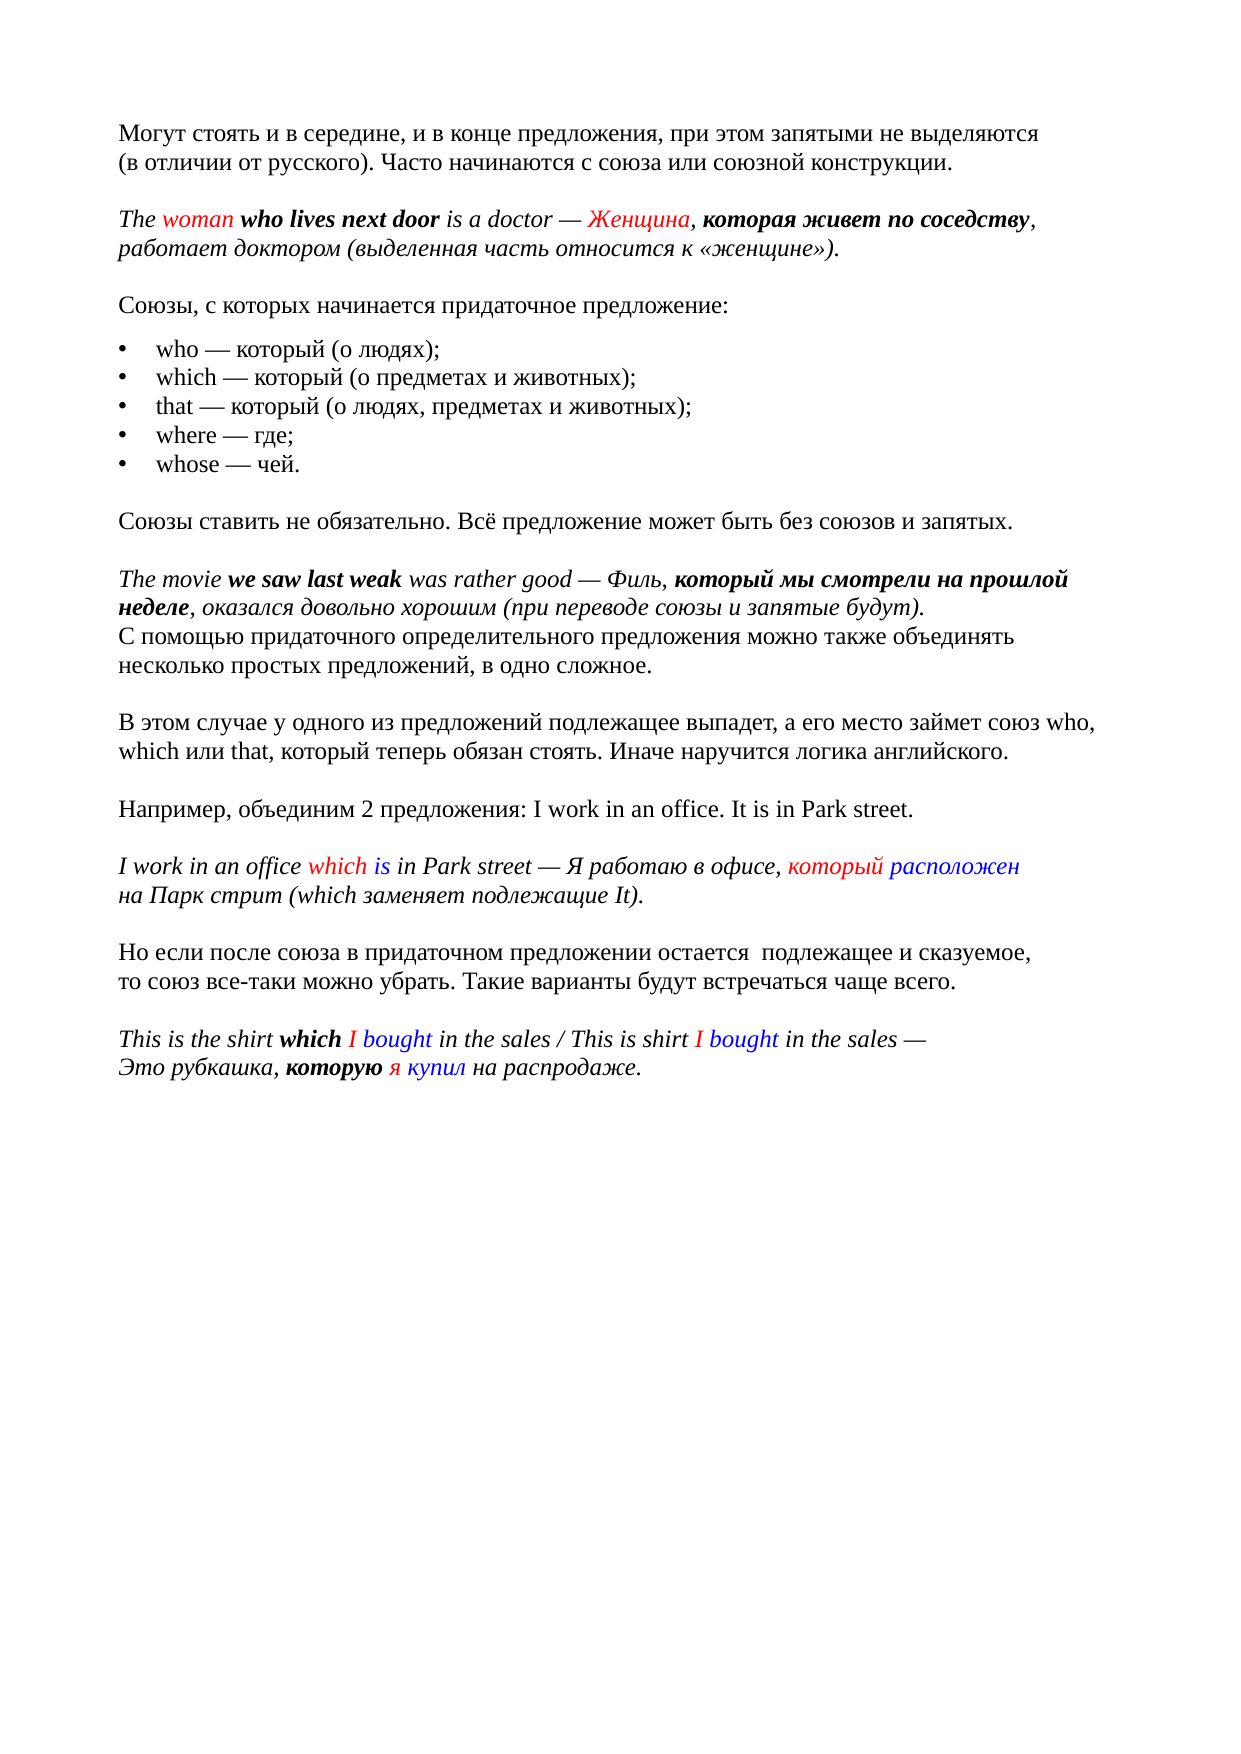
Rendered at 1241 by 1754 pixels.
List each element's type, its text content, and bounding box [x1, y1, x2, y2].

text В этом случае у одного из предложений подлежащее выпадет, а его место займет союз who, which или that, который теперь обязан стоять. Иначе наручится логика английского. [118, 707, 1122, 765]
text The woman who lives next door is a doctor — Женщина, которая живет по соседству, [118, 204, 1122, 233]
list whose — чей. [118, 449, 1122, 477]
text Могут стоять и в середине, и в конце предложения, при этом запятыми не выделяются [118, 118, 1122, 147]
text I work in an office which is in Park street — Я работаю в офисе, который расположен [118, 851, 1122, 880]
text The movie we saw last weak was rather good — Филь, который мы смотрели на прошлой неделе, оказался довольно хорошим (при переводе союзы и запятые будут). [118, 564, 1122, 621]
list where — где; [118, 420, 1122, 449]
text то союз все-таки можно убрать. Такие варианты будут встречаться чаще всего. [118, 966, 1122, 995]
text (в отличии от русского). Часто начинаются с союза или союзной конструкции. [118, 147, 1122, 176]
text работает доктором (выделенная часть относится к «женщине»). [118, 233, 1122, 262]
text This is the shirt which I bought in the sales / This is shirt I bought in the sales — [118, 1024, 1122, 1052]
text Союзы, с которых начинается придаточное предложение: [118, 291, 1122, 319]
list which — который (о предметах и животных); [118, 362, 1122, 391]
text Это рубкашка, которую я купил на распродаже. [118, 1052, 1122, 1081]
text Например, объединим 2 предложения: I work in an office. It is in Park street. [118, 794, 1122, 822]
text Но если после союза в придаточном предложении остается подлежащее и сказуемое, [118, 937, 1122, 966]
text на Парк стрит (which заменяет подлежащие It). [118, 880, 1122, 909]
list that — который (о людях, предметах и животных); [118, 391, 1122, 420]
text Союзы ставить не обязательно. Всё предложение может быть без союзов и запятых. [118, 506, 1122, 535]
list who — который (о людях); [118, 334, 1122, 362]
text С помощью придаточного определительного предложения можно также объединять несколько простых предложений, в одно сложное. [118, 621, 1122, 679]
